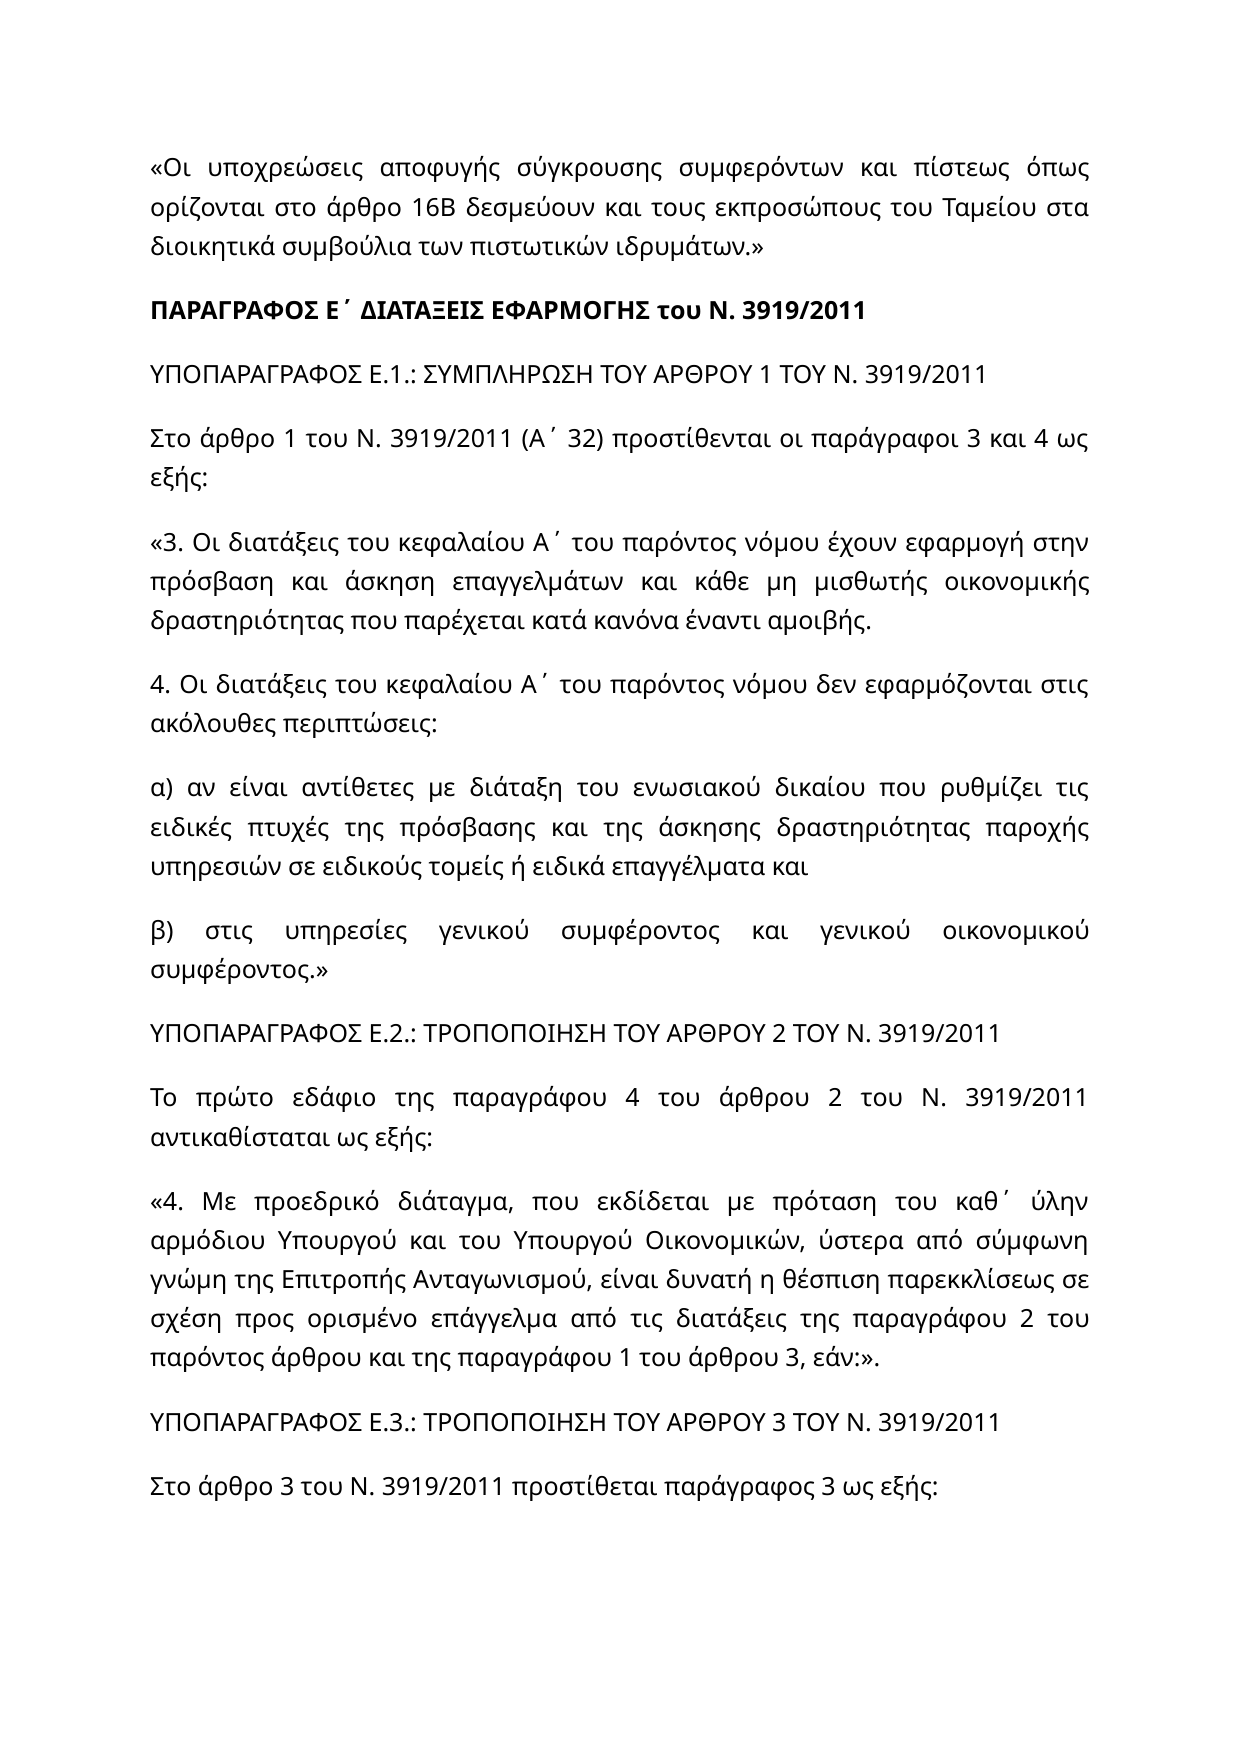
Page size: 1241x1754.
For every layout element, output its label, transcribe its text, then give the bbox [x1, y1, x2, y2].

text ΥΠΟΠΑΡΑΓΡΑΦΟΣ Ε.3.: ΤΡΟΠΟΠΟΙΗΣΗ ΤΟΥ ΑΡΘΡΟΥ 3 ΤΟΥ Ν. 3919/2011 [150, 1404, 1090, 1438]
text Στο άρθρο 3 του Ν. 3919/2011 προστίθεται παράγραφος 3 ως εξής: [150, 1468, 1090, 1502]
text «3. Οι διατάξεις του κεφαλαίου Α΄ του παρόντος νόμου έχουν εφαρμογή στην πρόσβαση και άσκηση επαγγελμάτων και κάθε μη μισθωτής οικονομικής δραστηριότητας που παρέχεται κατά κανόνα έναντι αμοιβής. [150, 524, 1090, 637]
text Το πρώτο εδάφιο της παραγράφου 4 του άρθρου 2 του Ν. 3919/2011 αντικαθίσταται ως εξής: [150, 1080, 1090, 1153]
text «Οι υποχρεώσεις αποφυγής σύγκρουσης συμφερόντων και πίστεως όπως ορίζονται στο άρθρο 16Β δεσμεύουν και τους εκπροσώπους του Ταμείου στα διοικητικά συμβούλια των πιστωτικών ιδρυμάτων.» [150, 150, 1090, 262]
text ΥΠΟΠΑΡΑΓΡΑΦΟΣ Ε.1.: ΣΥΜΠΛΗΡΩΣΗ ΤΟΥ ΑΡΘΡΟΥ 1 ΤΟΥ Ν. 3919/2011 [150, 357, 1090, 391]
text β) στις υπηρεσίες γενικού συμφέροντος και γενικού οικονομικού συμφέροντος.» [150, 912, 1090, 986]
text α) αν είναι αντίθετες με διάταξη του ενωσιακού δικαίου που ρυθμίζει τις ειδικές πτυχές της πρόσβασης και της άσκησης δραστηριότητας παροχής υπηρεσιών σε ειδικούς τομείς ή ειδικά επαγγέλματα και [150, 770, 1090, 882]
text ΥΠΟΠΑΡΑΓΡΑΦΟΣ Ε.2.: ΤΡΟΠΟΠΟΙΗΣΗ ΤΟΥ ΑΡΘΡΟΥ 2 ΤΟΥ Ν. 3919/2011 [150, 1016, 1090, 1050]
text Στο άρθρο 1 του Ν. 3919/2011 (Α΄ 32) προστίθενται οι παράγραφοι 3 και 4 ως εξής: [150, 421, 1090, 494]
text ΠΑΡΑΓΡΑΦΟΣ Ε΄ ΔΙΑΤΑΞΕΙΣ ΕΦΑΡΜΟΓΗΣ του Ν. 3919/2011 [150, 292, 1090, 327]
text 4. Οι διατάξεις του κεφαλαίου Α΄ του παρόντος νόμου δεν εφαρμόζονται στις ακόλουθες περιπτώσεις: [150, 667, 1090, 740]
text «4. Με προεδρικό διάταγμα, που εκδίδεται με πρόταση του καθ΄ ύλην αρμόδιου Υπουργού και του Υπουργού Οικονομικών, ύστερα από σύμφωνη γνώμη της Επιτροπής Ανταγωνισμού, είναι δυνατή η θέσπιση παρεκκλίσεως σε σχέση προς ορισμένο επάγγελμα από τις διατάξεις της παραγράφου 2 του παρόντος άρθρου και της παραγράφου 1 του άρθρου 3, εάν:». [150, 1183, 1090, 1374]
